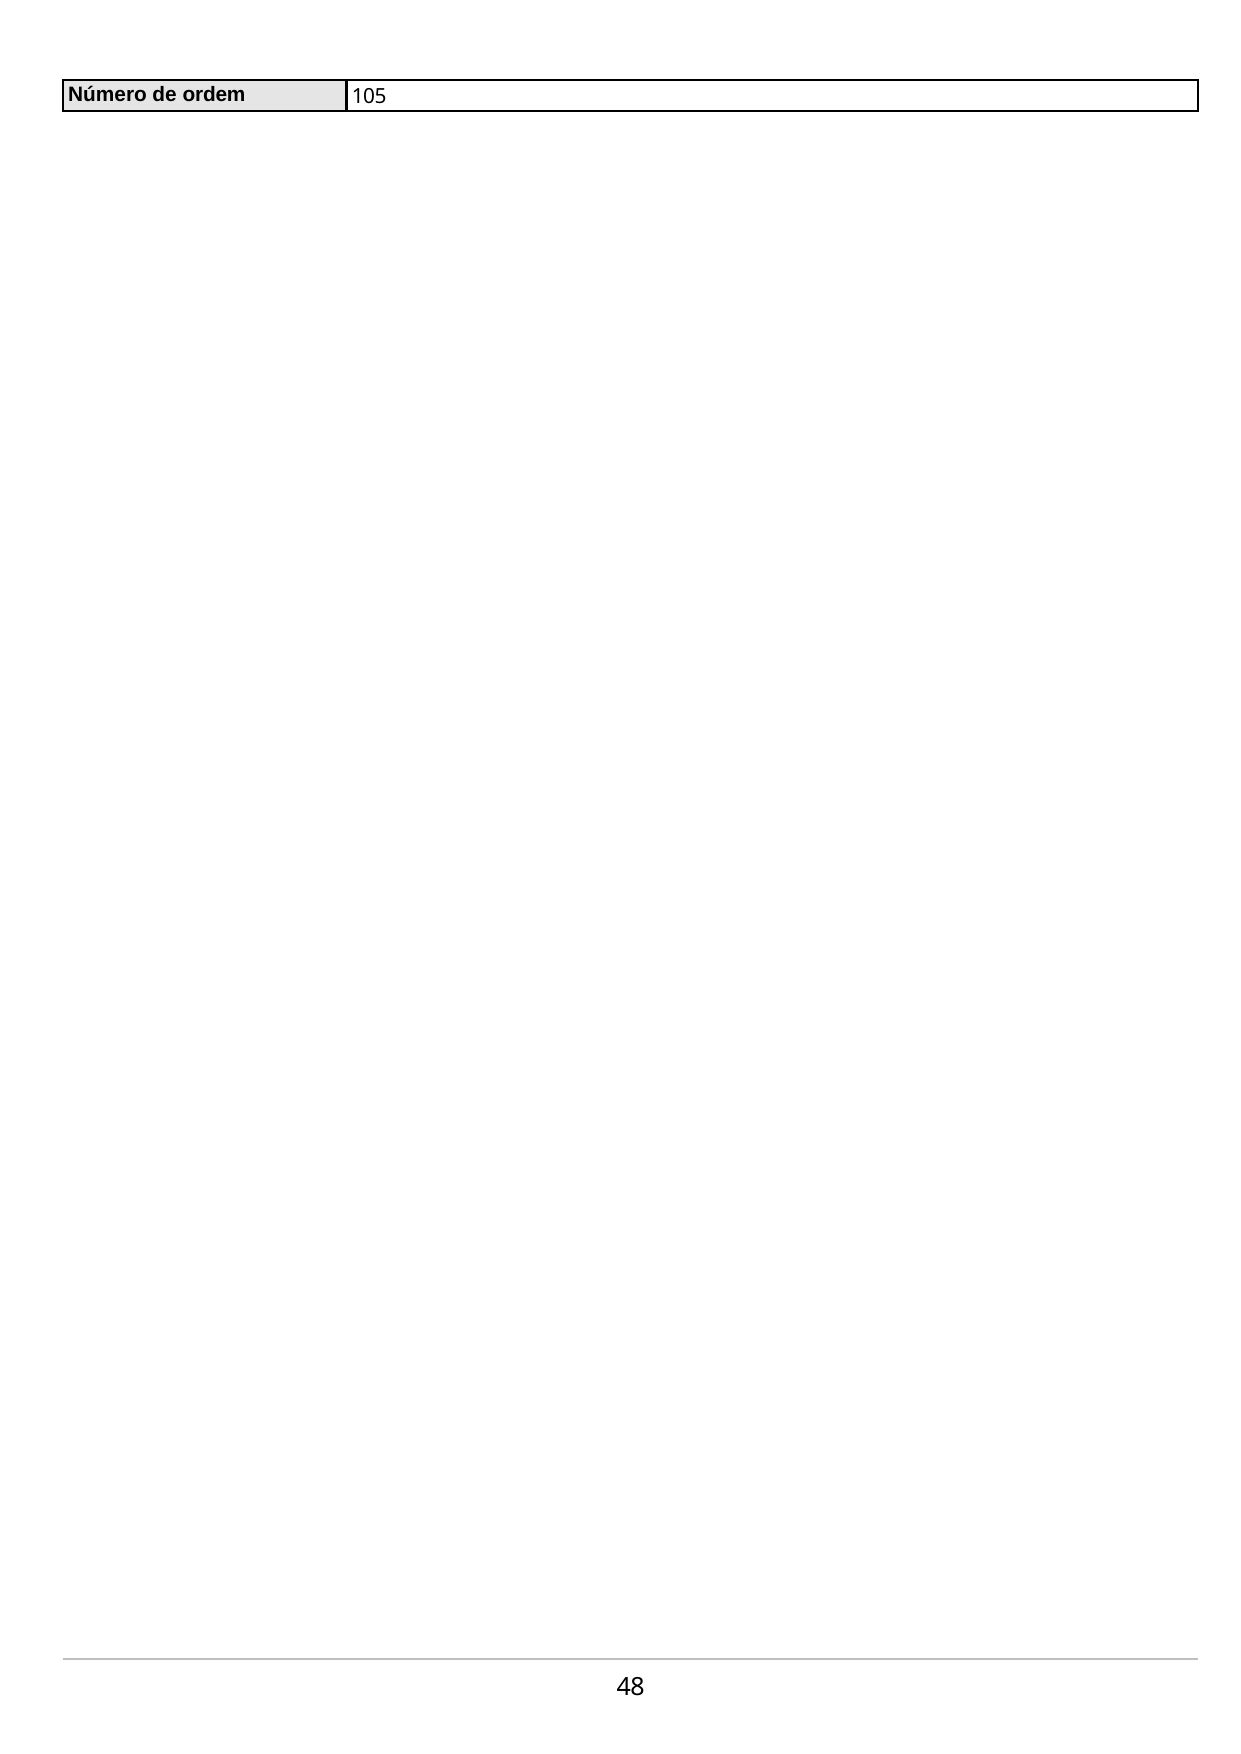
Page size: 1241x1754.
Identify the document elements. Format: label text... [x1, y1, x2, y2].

table_cell 105 [348, 81, 1197, 110]
table_cell Número de ordem [64, 81, 345, 110]
